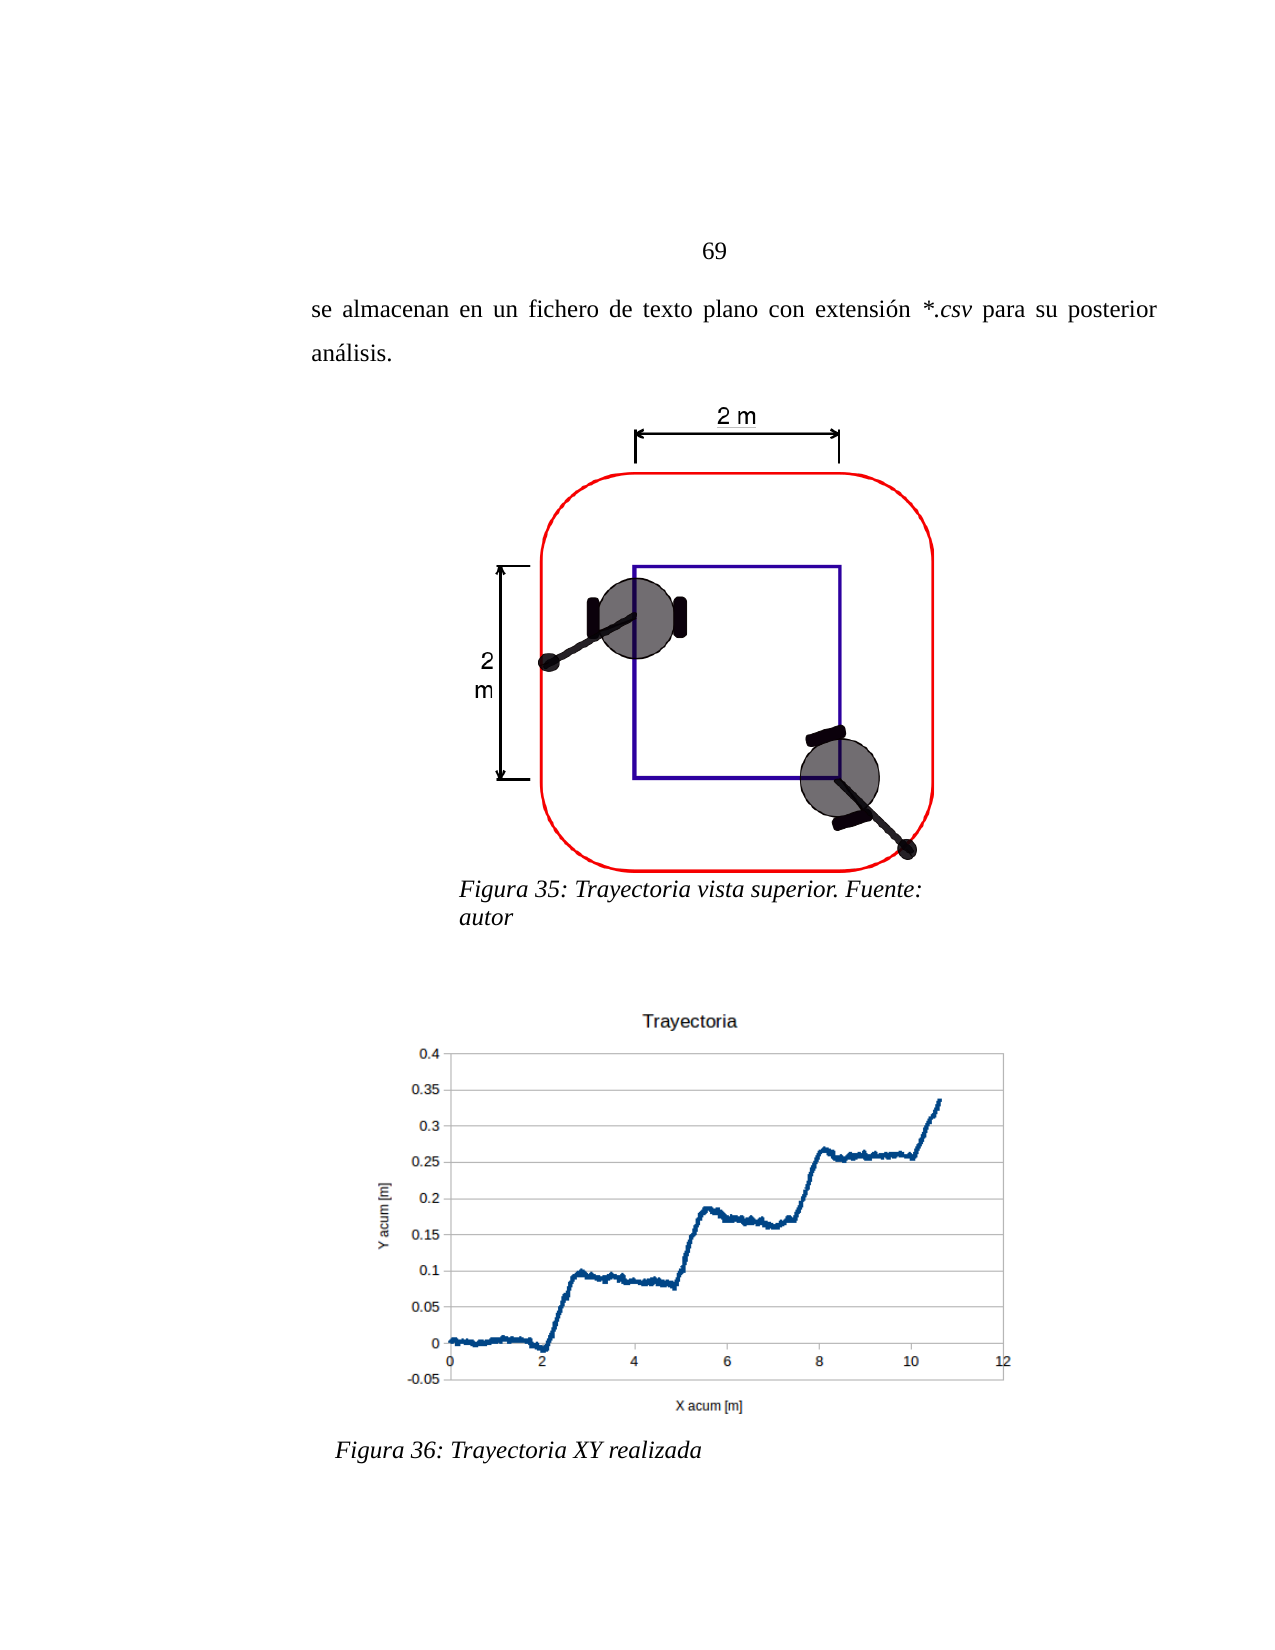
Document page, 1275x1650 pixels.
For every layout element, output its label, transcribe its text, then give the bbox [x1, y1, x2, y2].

text Figura 36: Trayectoria XY realizada [335, 1435, 1044, 1464]
picture [335, 991, 1044, 1435]
picture [458, 398, 935, 874]
list se almacenan en un fichero de texto plano con extensión *.csv para su posterior análisis. [274, 294, 1157, 366]
text Figura 35: Trayectoria vista superior. Fuente: autor [459, 874, 934, 931]
